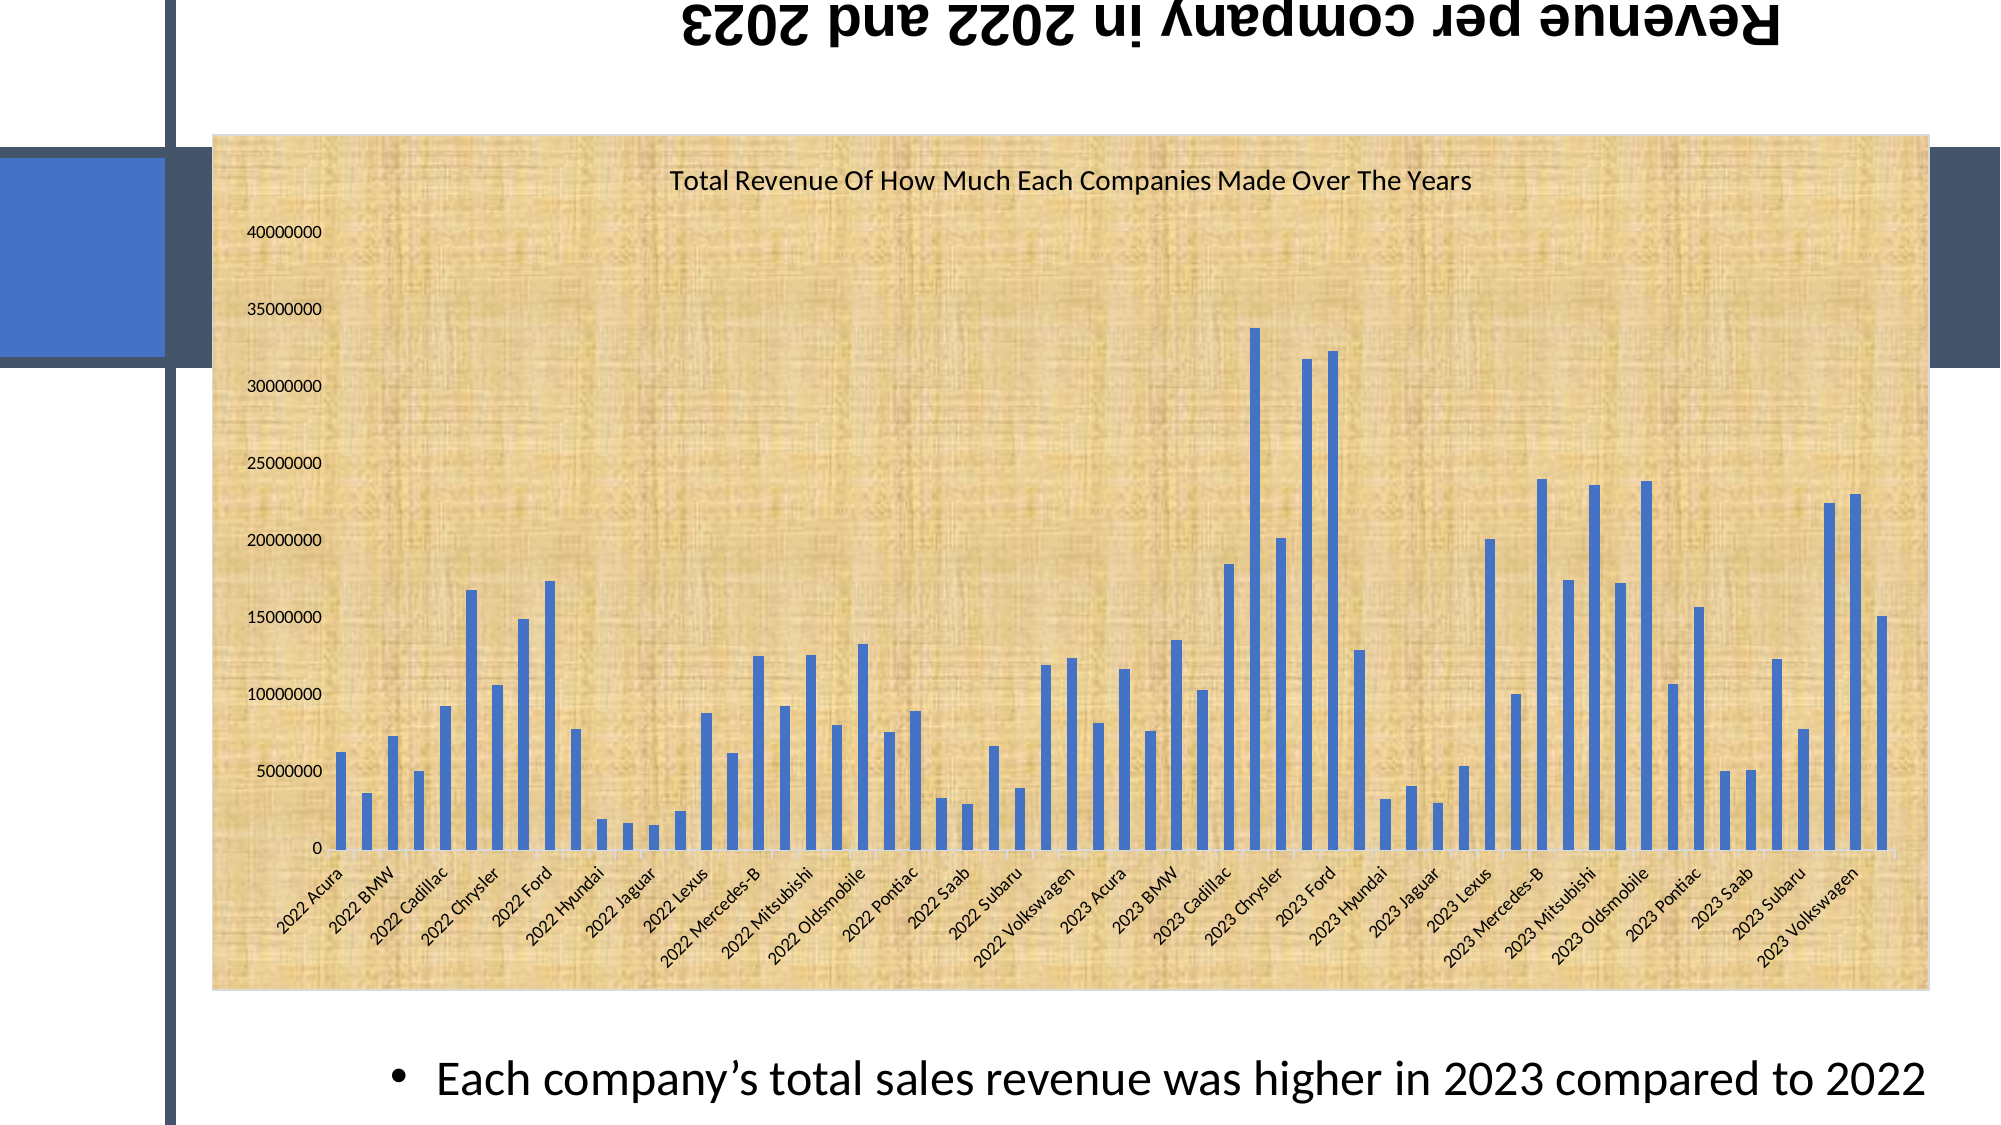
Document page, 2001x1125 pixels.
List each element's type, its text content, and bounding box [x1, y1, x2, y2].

title Revenue per company in 2022 and 2023 [260, 0, 1797, 127]
text_box Each company’s total sales revenue was higher in 2023 compared to 2022 [375, 1037, 1949, 1114]
chart [211, 134, 1930, 991]
